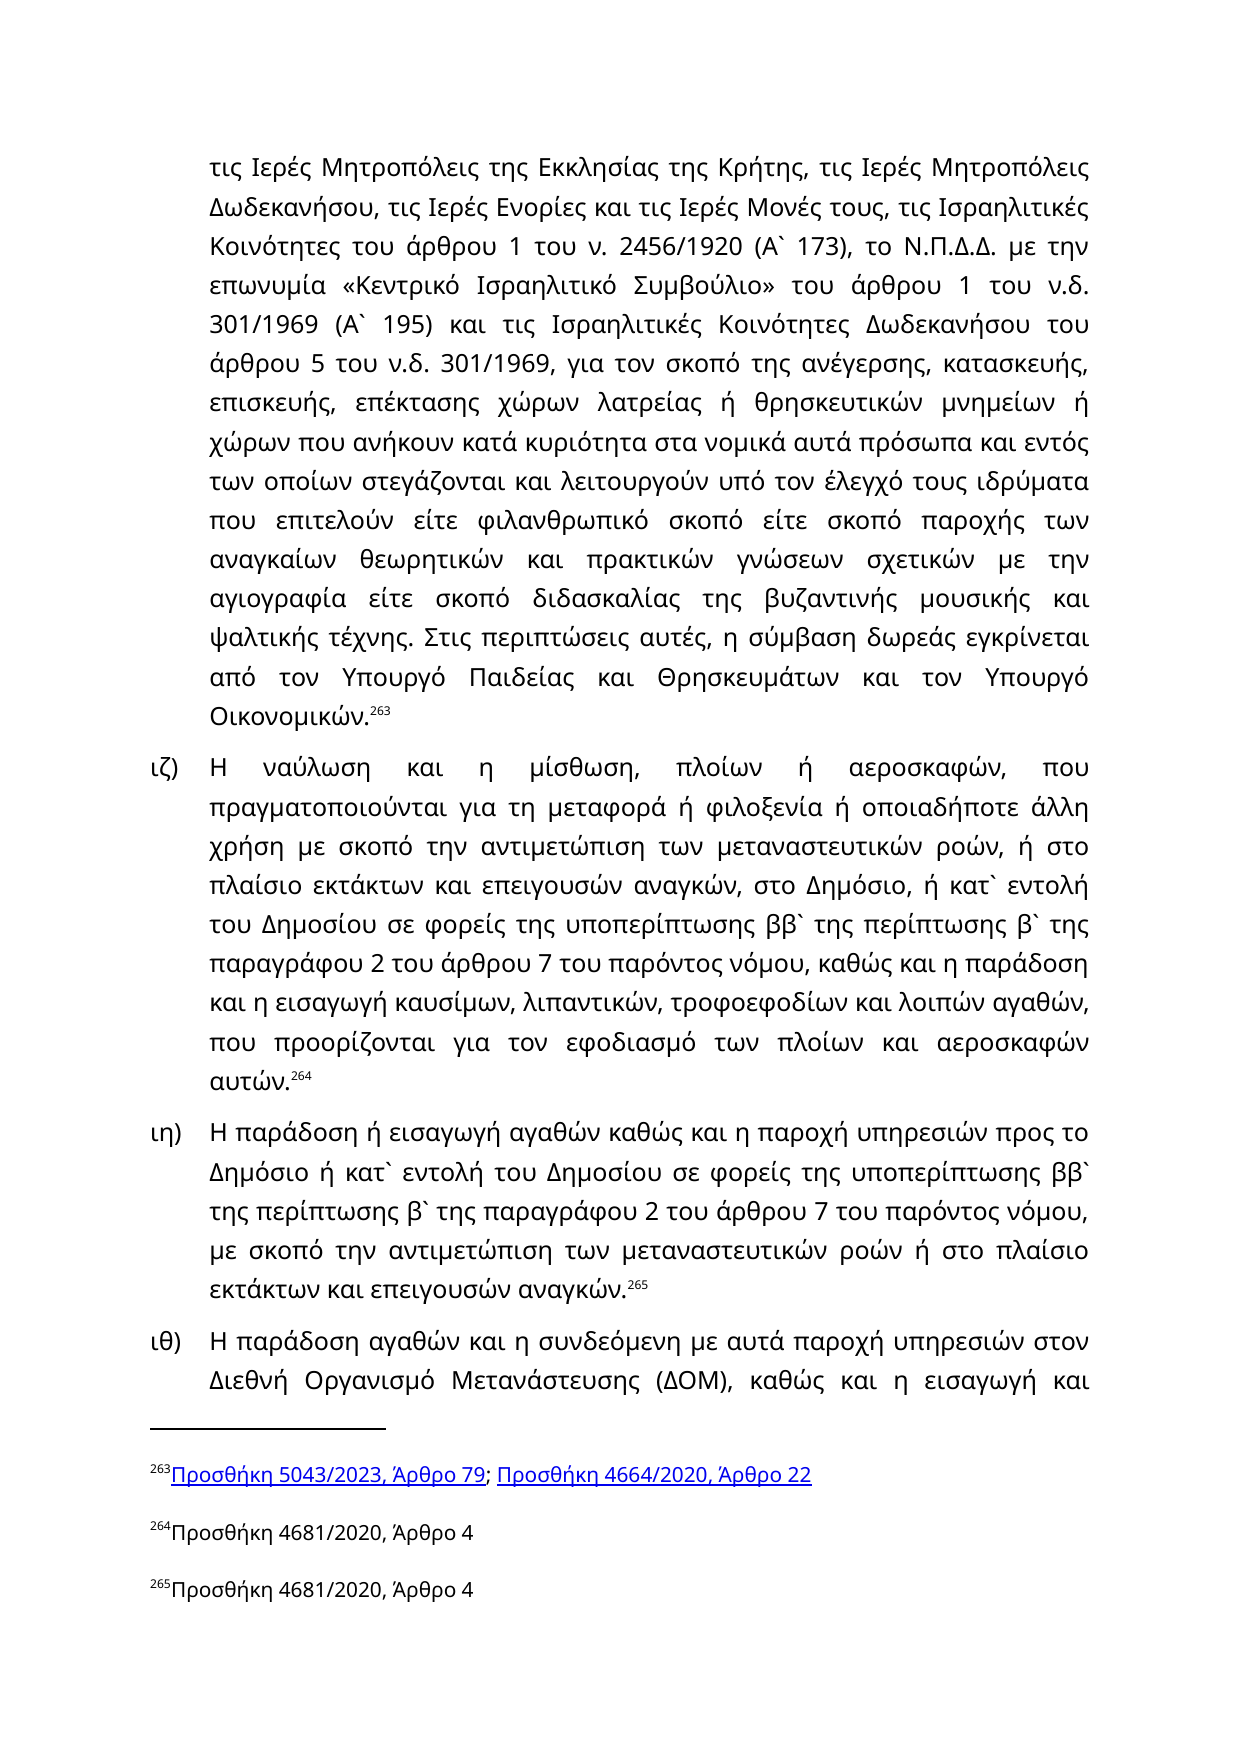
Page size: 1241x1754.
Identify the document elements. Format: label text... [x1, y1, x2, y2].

text Προσθήκη 5043/2023, Άρθρο 79; Προσθήκη 4664/2020, Άρθρο 22 [150, 1460, 1090, 1489]
list ιη) Η παράδοση ή εισαγωγή αγαθών καθώς και η παροχή υπηρεσιών προς το Δημόσιο ή κατ` εντολή του Δημοσίου σε φορείς της υποπερίπτωσης ββ` της περίπτωσης β` της παραγράφου 2 του άρθρου 7 του παρόντος νόμου, με σκοπό την αντιμετώπιση των μεταναστευτικών ροών ή στο πλαίσιο εκτάκτων και επειγουσών αναγκών. [150, 1115, 1090, 1306]
list ιθ) Η παράδοση αγαθών και η συνδεόμενη με αυτά παροχή υπηρεσιών στον Διεθνή Οργανισμό Μετανάστευσης (ΔΟΜ), καθώς και η εισαγωγή και [150, 1323, 1090, 1397]
text Προσθήκη 4681/2020, Άρθρο 4 [150, 1518, 1090, 1546]
list τις Ιερές Μητροπόλεις της Εκκλησίας της Κρήτης, τις Ιερές Μητροπόλεις Δωδεκανήσου, τις Ιερές Ενορίες και τις Ιερές Μονές τους, τις Ισραηλιτικές Κοινότητες του άρθρου 1 του ν. 2456/1920 (Α` 173), το Ν.Π.Δ.Δ. με την επωνυμία «Κεντρικό Ισραηλιτικό Συμβούλιο» του άρθρου 1 του ν.δ. 301/1969 (Α` 195) και τις Ισραηλιτικές Κοινότητες Δωδεκανήσου του άρθρου 5 του ν.δ. 301/1969, για τον σκοπό της ανέγερσης, κατασκευής, επισκευής, επέκτασης χώρων λατρείας ή θρησκευτικών μνημείων ή χώρων που ανήκουν κατά κυριότητα στα νομικά αυτά πρόσωπα και εντός των οποίων στεγάζονται και λειτουργούν υπό τον έλεγχό τους ιδρύματα που επιτελούν είτε φιλανθρωπικό σκοπό είτε σκοπό παροχής των αναγκαίων θεωρητικών και πρακτικών γνώσεων σχετικών με την αγιογραφία είτε σκοπό διδασκαλίας της βυζαντινής μουσικής και ψαλτικής τέχνης. Στις περιπτώσεις αυτές, η σύμβαση δωρεάς εγκρίνεται από τον Υπουργό Παιδείας και Θρησκευμάτων και τον Υπουργό Οικονομικών. [150, 150, 1090, 732]
list ιζ) Η ναύλωση και η μίσθωση, πλοίων ή αεροσκαφών, που πραγματοποιούνται για τη μεταφορά ή φιλοξενία ή οποιαδήποτε άλλη χρήση με σκοπό την αντιμετώπιση των μεταναστευτικών ροών, ή στο πλαίσιο εκτάκτων και επειγουσών αναγκών, στο Δημόσιο, ή κατ` εντολή του Δημοσίου σε φορείς της υποπερίπτωσης ββ` της περίπτωσης β` της παραγράφου 2 του άρθρου 7 του παρόντος νόμου, καθώς και η παράδοση και η εισαγωγή καυσίμων, λιπαντικών, τροφοεφοδίων και λοιπών αγαθών, που προορίζονται για τον εφοδιασμό των πλοίων και αεροσκαφών αυτών. [150, 750, 1090, 1097]
text Προσθήκη 4681/2020, Άρθρο 4 [150, 1576, 1090, 1604]
